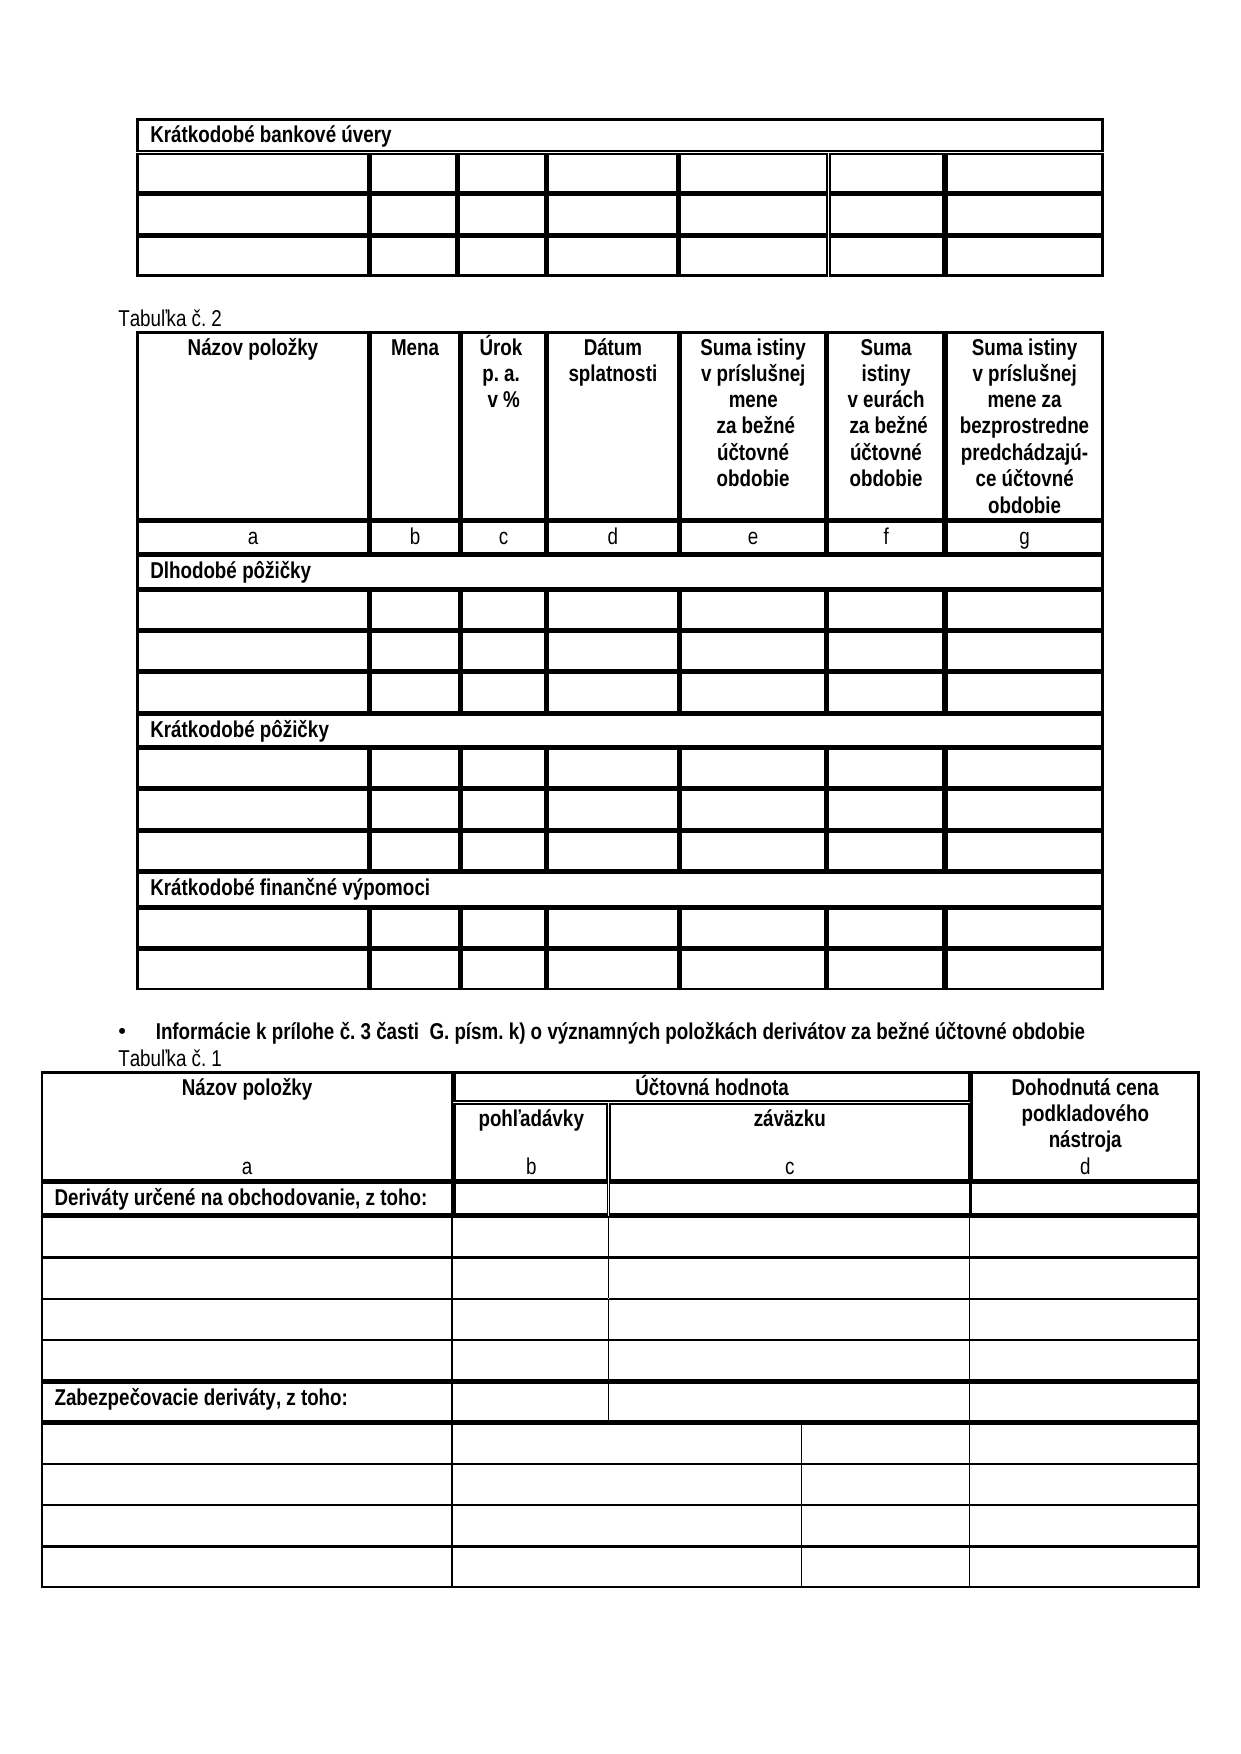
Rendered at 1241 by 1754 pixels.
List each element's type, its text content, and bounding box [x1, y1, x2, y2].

table_cell záväzku [611, 1105, 968, 1153]
table_cell [43, 1506, 451, 1545]
table_cell [453, 1259, 608, 1298]
table_cell [43, 1259, 451, 1298]
table_cell [970, 1425, 1197, 1463]
table_cell [549, 910, 677, 946]
table_cell [970, 1341, 1197, 1379]
table_cell [802, 1425, 969, 1463]
table_cell [372, 238, 455, 274]
table_cell [829, 674, 942, 711]
table_cell Zabezpečovacie deriváty, z toho: [43, 1384, 451, 1420]
table_cell g [948, 523, 1101, 552]
table_cell [372, 155, 455, 191]
table_cell c [463, 523, 544, 552]
table_cell [43, 1425, 451, 1463]
table_cell Deriváty určené na obchodovanie, z toho: [43, 1184, 451, 1213]
table_cell [829, 750, 942, 786]
table_cell [139, 910, 367, 946]
table_cell [460, 238, 544, 274]
table_cell [463, 674, 544, 711]
table_header Suma istiny v príslušnej mene za bezprostredne predchádzajú-ce účtovné obdobie [948, 334, 1101, 518]
table_cell [829, 951, 942, 988]
table_cell [372, 791, 458, 828]
table_cell [948, 951, 1101, 988]
table_cell [948, 674, 1101, 711]
table_cell [549, 750, 677, 786]
table_cell [948, 833, 1101, 869]
table_cell [372, 633, 458, 669]
table_cell [682, 633, 824, 669]
table_cell [681, 155, 826, 191]
table_cell [610, 1184, 969, 1213]
table_cell [453, 1548, 801, 1586]
table_cell [549, 238, 676, 274]
table_cell a [43, 1153, 451, 1179]
table_cell [139, 791, 367, 828]
table_cell [460, 196, 544, 233]
table_cell [139, 750, 367, 786]
table_cell [463, 951, 544, 988]
table_cell [453, 1425, 801, 1463]
table_cell [682, 674, 824, 711]
table_cell [372, 674, 458, 711]
table_header Názov položky [43, 1074, 451, 1153]
table_cell [802, 1548, 969, 1586]
table_cell [453, 1300, 608, 1339]
table_cell [139, 155, 367, 191]
table_cell [682, 910, 824, 946]
table_cell f [829, 523, 942, 552]
table_cell [453, 1465, 801, 1504]
table_cell [948, 155, 1101, 191]
table_cell [549, 633, 677, 669]
table_cell [829, 833, 942, 869]
table_cell [948, 633, 1101, 669]
table_cell [453, 1218, 608, 1256]
table_cell [948, 196, 1101, 233]
table_cell [139, 196, 367, 233]
table_cell [970, 1548, 1197, 1586]
table_cell [43, 1300, 451, 1339]
table_cell [829, 910, 942, 946]
table_cell [463, 910, 544, 946]
table_cell d [973, 1153, 1197, 1179]
table_cell [802, 1506, 969, 1545]
table_cell b [372, 523, 458, 552]
table_header Názov položky [139, 334, 367, 518]
table_cell [948, 750, 1101, 786]
table_cell [463, 750, 544, 786]
table_cell Dlhodobé pôžičky [139, 557, 1101, 587]
table_cell [970, 1465, 1197, 1504]
table_cell [372, 910, 458, 946]
table_cell [970, 1259, 1197, 1298]
table_cell [829, 791, 942, 828]
table_cell d [549, 523, 677, 552]
table_cell [463, 633, 544, 669]
table_cell [453, 1341, 608, 1379]
table_cell e [682, 523, 824, 552]
table_header Úrok p. a. v % [463, 334, 544, 518]
table_cell [948, 791, 1101, 828]
table_cell [829, 633, 942, 669]
table_cell [549, 196, 676, 233]
table_cell Krátkodobé pôžičky [139, 716, 1101, 745]
table_cell [609, 1259, 969, 1298]
table_cell [970, 1218, 1197, 1256]
table_cell [139, 633, 367, 669]
table_cell [970, 1506, 1197, 1545]
table_cell [139, 674, 367, 711]
table_cell [453, 1506, 801, 1545]
table_cell [970, 1384, 1197, 1420]
table_cell [682, 750, 824, 786]
table_cell [372, 750, 458, 786]
table_cell [139, 833, 367, 869]
list Informácie k prílohe č. 3 časti G. písm. k) o významných položkách derivátov za bežné účtovné obdobie [118, 1018, 1122, 1045]
table_cell [609, 1218, 969, 1256]
table_cell [609, 1341, 969, 1379]
table_cell [681, 196, 826, 233]
table_cell [682, 592, 824, 628]
table_cell [549, 592, 677, 628]
table_cell [948, 592, 1101, 628]
table_cell [948, 910, 1101, 946]
table_cell [463, 791, 544, 828]
table_cell [372, 951, 458, 988]
table_cell [682, 791, 824, 828]
table_cell [829, 592, 942, 628]
table_cell [802, 1465, 969, 1504]
table_header Dátum splatnosti [549, 334, 677, 518]
table_header Účtovná hodnota [456, 1074, 968, 1100]
table_cell [682, 833, 824, 869]
table_cell [460, 155, 544, 191]
table_cell [549, 155, 676, 191]
table_cell [549, 791, 677, 828]
table_cell [453, 1384, 608, 1420]
text Tabuľka č. 2 [118, 304, 1122, 331]
table_cell [682, 951, 824, 988]
table_cell [972, 1184, 1197, 1213]
table_cell [43, 1465, 451, 1504]
table_cell [372, 833, 458, 869]
table_cell [948, 238, 1101, 274]
table_cell c [611, 1153, 968, 1179]
table_cell [372, 592, 458, 628]
table_cell [970, 1300, 1197, 1339]
table_cell Krátkodobé bankové úvery [139, 121, 1101, 150]
table_cell [463, 833, 544, 869]
table_cell [139, 238, 367, 274]
table_cell [549, 674, 677, 711]
table_header Suma istiny v príslušnej mene za bežné účtovné obdobie [682, 334, 824, 518]
table_cell b [456, 1153, 606, 1179]
table_cell [681, 238, 826, 274]
table_cell [831, 238, 942, 274]
table_header Suma istiny v eurách za bežné účtovné obdobie [829, 334, 942, 518]
table_cell [456, 1184, 607, 1213]
table_header Mena [372, 334, 458, 518]
table_cell [43, 1548, 451, 1586]
table_cell [43, 1341, 451, 1379]
table_cell [549, 833, 677, 869]
table_cell [831, 196, 942, 233]
table_cell [831, 155, 942, 191]
table_cell a [139, 523, 367, 552]
table_cell [463, 592, 544, 628]
table_cell [139, 592, 367, 628]
table_cell [372, 196, 455, 233]
table_cell [139, 951, 367, 988]
table_cell [549, 951, 677, 988]
table_cell [609, 1384, 969, 1420]
table_cell [609, 1300, 969, 1339]
table_cell pohľadávky [456, 1105, 606, 1153]
text Tabuľka č. 1 [118, 1045, 1122, 1071]
table_cell Krátkodobé finančné výpomoci [139, 874, 1101, 905]
table_header Dohodnutá cena podkladového nástroja [973, 1074, 1197, 1153]
table_cell [43, 1218, 451, 1256]
